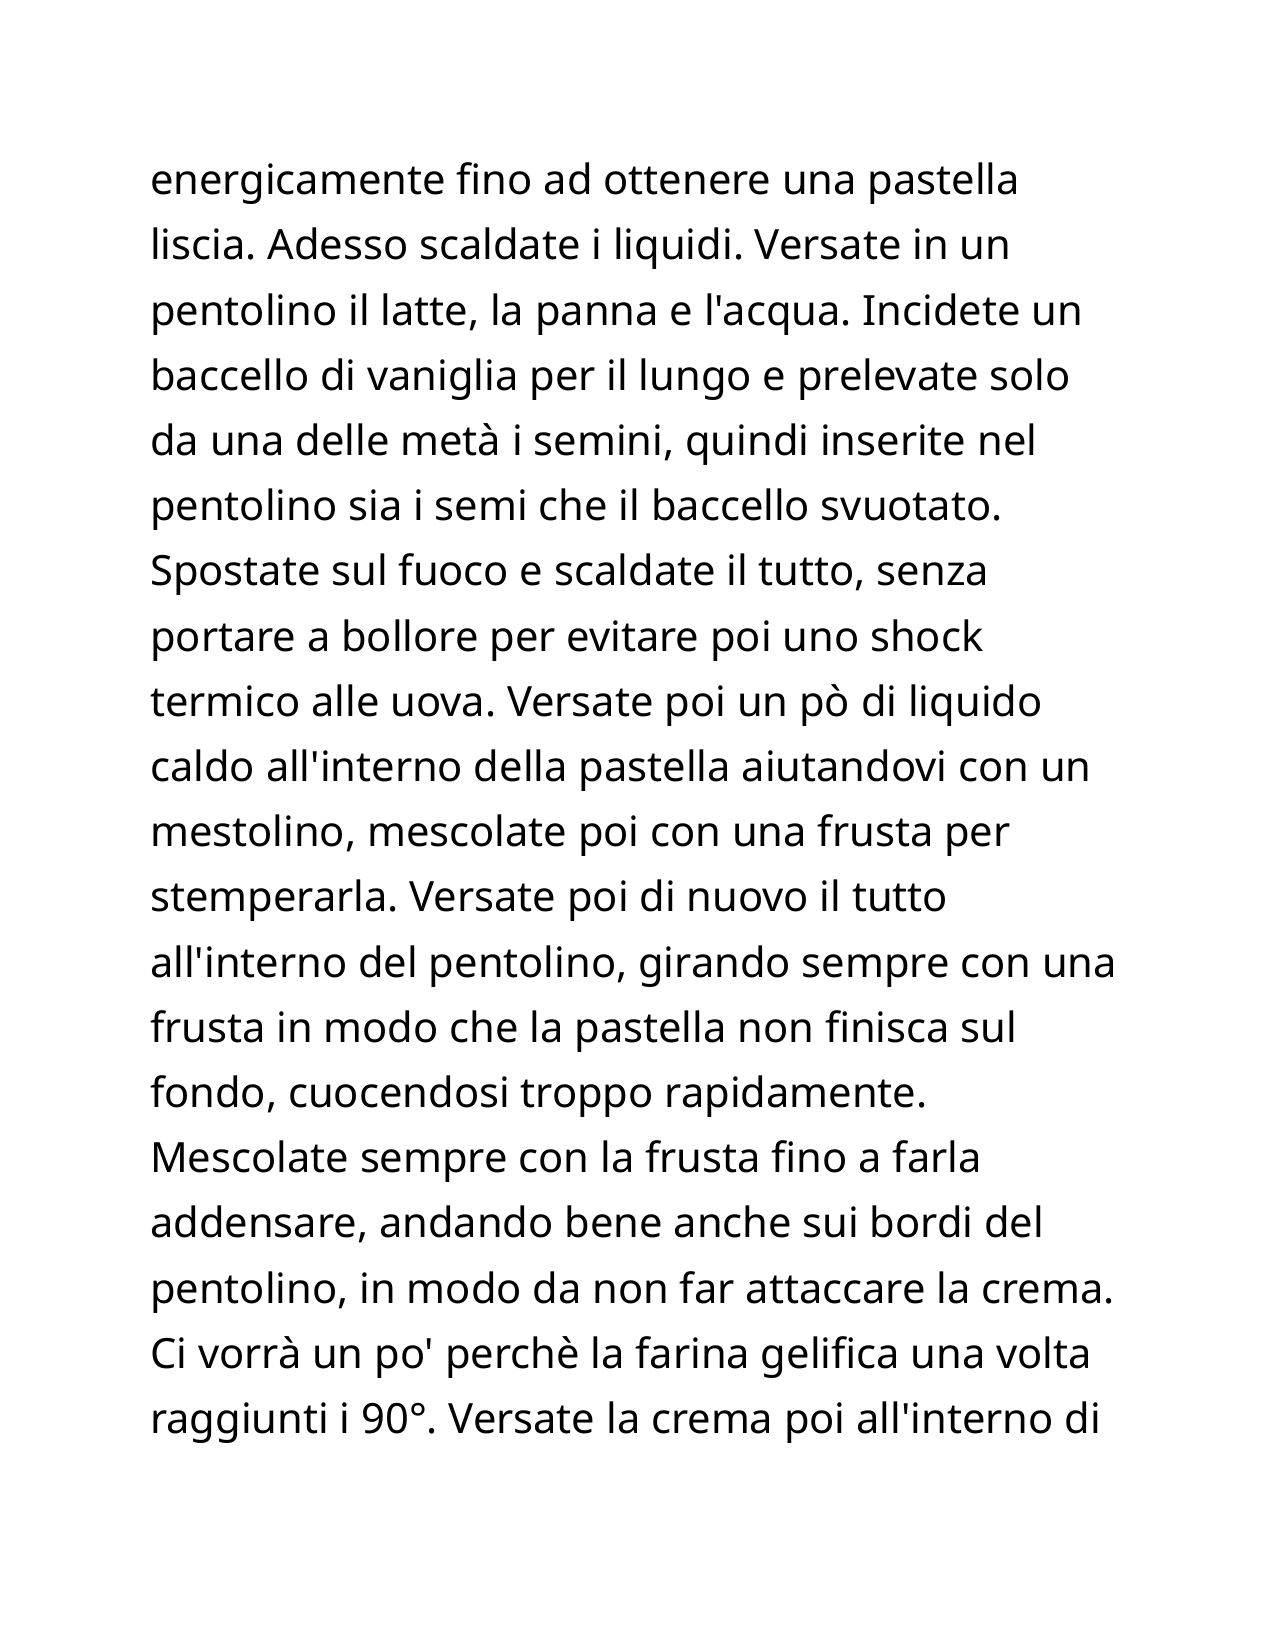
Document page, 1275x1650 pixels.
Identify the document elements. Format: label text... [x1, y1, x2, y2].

text energicamente fino ad ottenere una pastella liscia. Adesso scaldate i liquidi. Versate in un pentolino il latte, la panna e l'acqua. Incidete un baccello di vaniglia per il lungo e prelevate solo da una delle metà i semini, quindi inserite nel pentolino sia i semi che il baccello svuotato. Spostate sul fuoco e scaldate il tutto, senza portare a bollore per evitare poi uno shock termico alle uova. Versate poi un pò di liquido caldo all'interno della pastella aiutandovi con un mestolino, mescolate poi con una frusta per stemperarla. Versate poi di nuovo il tutto all'interno del pentolino, girando sempre con una frusta in modo che la pastella non finisca sul fondo, cuocendosi troppo rapidamente. Mescolate sempre con la frusta fino a farla addensare, andando bene anche sui bordi del pentolino, in modo da non far attaccare la crema. Ci vorrà un po' perchè la farina gelifica una volta raggiunti i 90°. Versate la crema poi all'interno di [150, 150, 1125, 1446]
